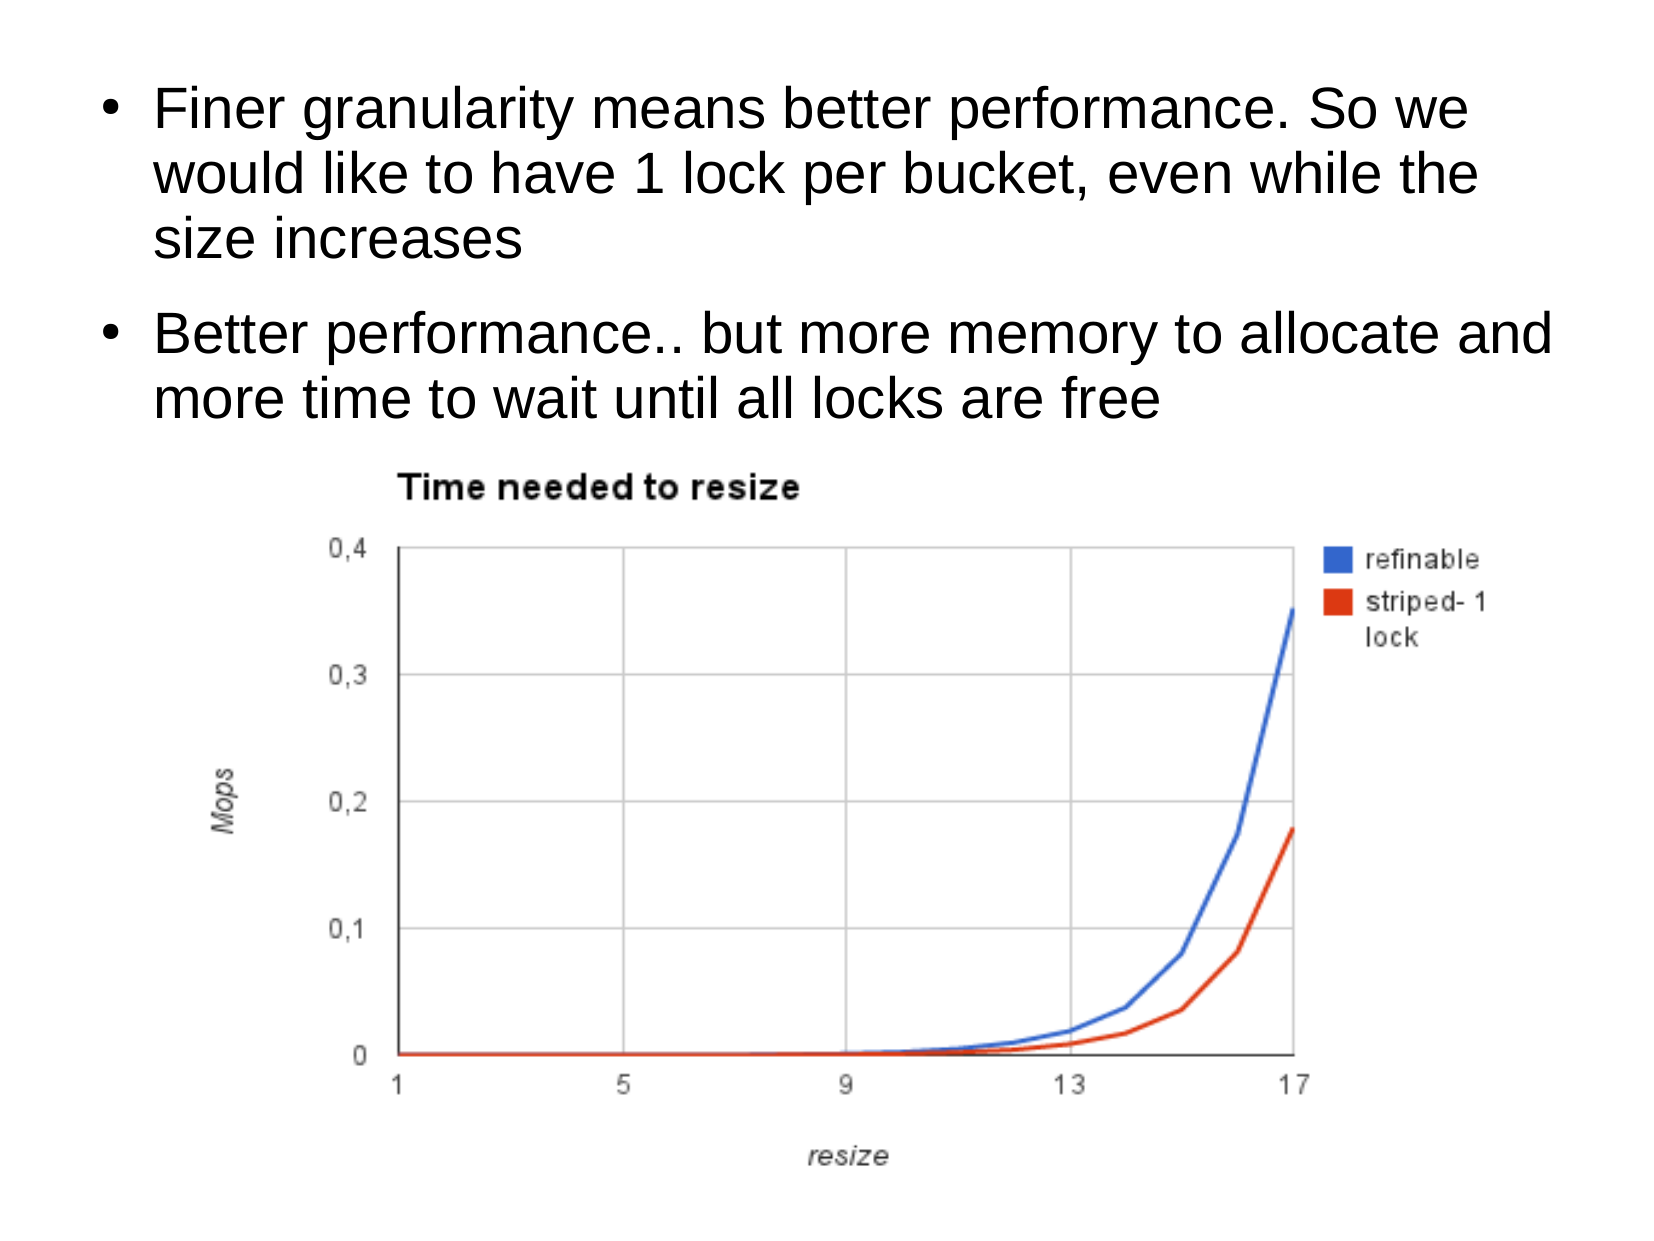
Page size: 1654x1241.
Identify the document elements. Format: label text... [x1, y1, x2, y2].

picture [120, 1156, 1571, 1216]
list Finer granularity means better performance. So we would like to have 1 lock per bucket, even while the size increases Better performance.. but more memory to allocate and more time to wait until all locks are free [82, 75, 1571, 1156]
